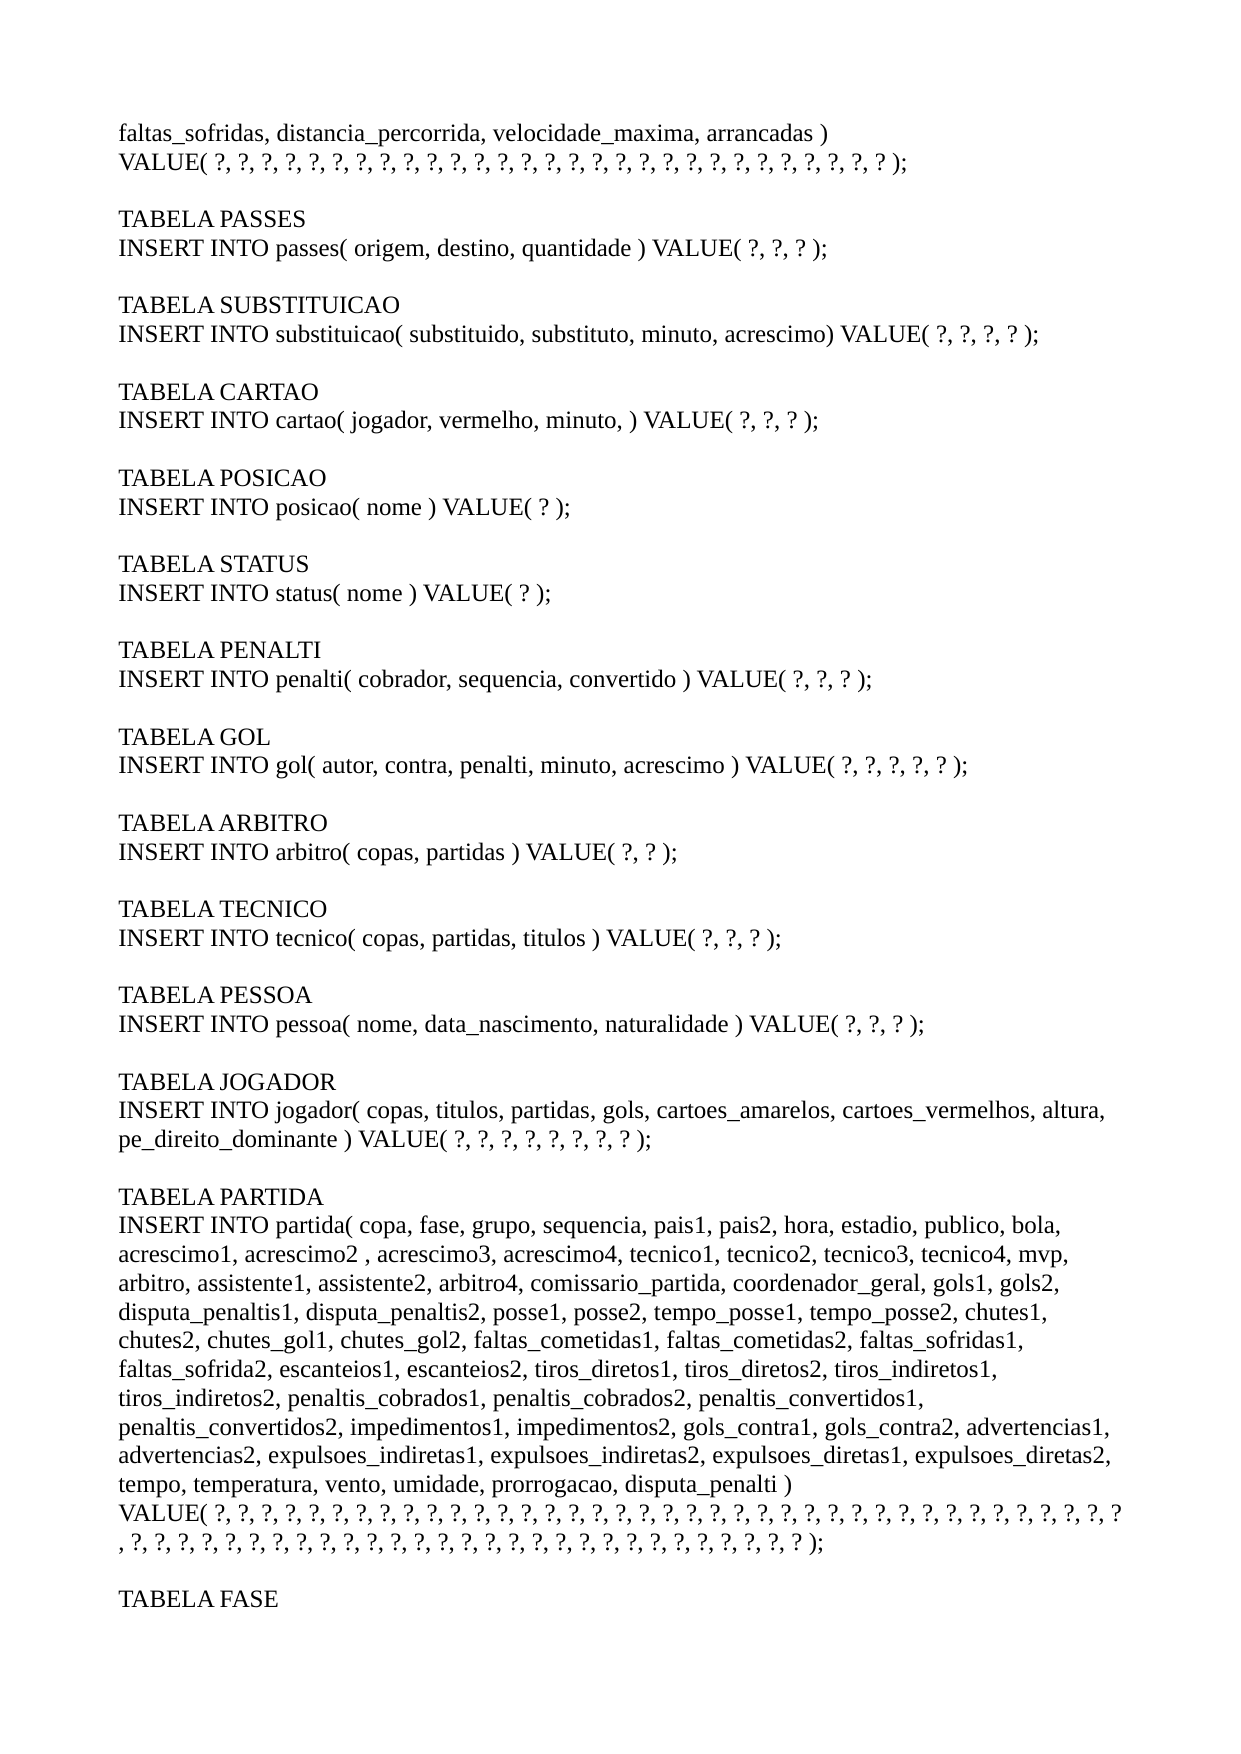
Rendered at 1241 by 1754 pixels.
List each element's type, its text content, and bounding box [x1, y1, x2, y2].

text faltas_sofridas, distancia_percorrida, velocidade_maxima, arrancadas ) VALUE( ?, ?, ?, ?, ?, ?, ?, ?, ?, ?, ?, ?, ?, ?, ?, ?, ?, ?, ?, ?, ?, ?, ?, ?, ?, ?, ?, ?, ? ); [118, 118, 1122, 176]
text TABELA SUBSTITUICAO [118, 291, 1122, 319]
text INSERT INTO gol( autor, contra, penalti, minuto, acrescimo ) VALUE( ?, ?, ?, ?, ? ); [118, 751, 1122, 779]
text TABELA POSICAO [118, 463, 1122, 492]
text INSERT INTO pessoa( nome, data_nascimento, naturalidade ) VALUE( ?, ?, ? ); [118, 1009, 1122, 1038]
text TABELA PENALTI [118, 636, 1122, 664]
text INSERT INTO partida( copa, fase, grupo, sequencia, pais1, pais2, hora, estadio, publico, bola, acrescimo1, acrescimo2 , acrescimo3, acrescimo4, tecnico1, tecnico2, tecnico3, tecnico4, mvp, arbitro, assistente1, assistente2, arbitro4, comissario_partida, coordenador_geral, gols1, gols2, disputa_penaltis1, disputa_penaltis2, posse1, posse2, tempo_posse1, tempo_posse2, chutes1, chutes2, chutes_gol1, chutes_gol2, faltas_cometidas1, faltas_cometidas2, faltas_sofridas1, faltas_sofrida2, escanteios1, escanteios2, tiros_diretos1, tiros_diretos2, tiros_indiretos1, tiros_indiretos2, penaltis_cobrados1, penaltis_cobrados2, penaltis_convertidos1, penaltis_convertidos2, impedimentos1, impedimentos2, gols_contra1, gols_contra2, advertencias1, advertencias2, expulsoes_indiretas1, expulsoes_indiretas2, expulsoes_diretas1, expulsoes_diretas2, tempo, temperatura, vento, umidade, prorrogacao, disputa_penalti ) VALUE( ?, ?, ?, ?, ?, ?, ?, ?, ?, ?, ?, ?, ?, ?, ?, ?, ?, ?, ?, ?, ?, ?, ?, ?, ?, ?, ?, ?, ?, ?, ?, ?, ?, ?, ?, ?, ?, ?, ?, ?, ?, ?, ?, ?, ?, ?, ?, ?, ?, ?, ?, ?, ?, ?, ?, ?, ?, ?, ?, ?, ?, ?, ?, ?, ?, ?, ?, ? ); [118, 1211, 1122, 1556]
text TABELA JOGADOR [118, 1067, 1122, 1096]
text INSERT INTO status( nome ) VALUE( ? ); [118, 578, 1122, 607]
text TABELA TECNICO [118, 894, 1122, 923]
text INSERT INTO cartao( jogador, vermelho, minuto, ) VALUE( ?, ?, ? ); [118, 406, 1122, 434]
text INSERT INTO tecnico( copas, partidas, titulos ) VALUE( ?, ?, ? ); [118, 923, 1122, 952]
text TABELA CARTAO [118, 377, 1122, 406]
text INSERT INTO posicao( nome ) VALUE( ? ); [118, 492, 1122, 521]
text TABELA ARBITRO [118, 808, 1122, 837]
text TABELA FASE [118, 1584, 1122, 1613]
text TABELA PASSES [118, 204, 1122, 233]
text TABELA PESSOA [118, 981, 1122, 1009]
text INSERT INTO jogador( copas, titulos, partidas, gols, cartoes_amarelos, cartoes_vermelhos, altura, pe_direito_dominante ) VALUE( ?, ?, ?, ?, ?, ?, ?, ? ); [118, 1096, 1122, 1153]
text INSERT INTO penalti( cobrador, sequencia, convertido ) VALUE( ?, ?, ? ); [118, 664, 1122, 693]
text TABELA PARTIDA [118, 1182, 1122, 1211]
text INSERT INTO passes( origem, destino, quantidade ) VALUE( ?, ?, ? ); [118, 233, 1122, 262]
text INSERT INTO arbitro( copas, partidas ) VALUE( ?, ? ); [118, 837, 1122, 866]
text INSERT INTO substituicao( substituido, substituto, minuto, acrescimo) VALUE( ?, ?, ?, ? ); [118, 319, 1122, 348]
text TABELA GOL [118, 722, 1122, 751]
text TABELA STATUS [118, 549, 1122, 578]
